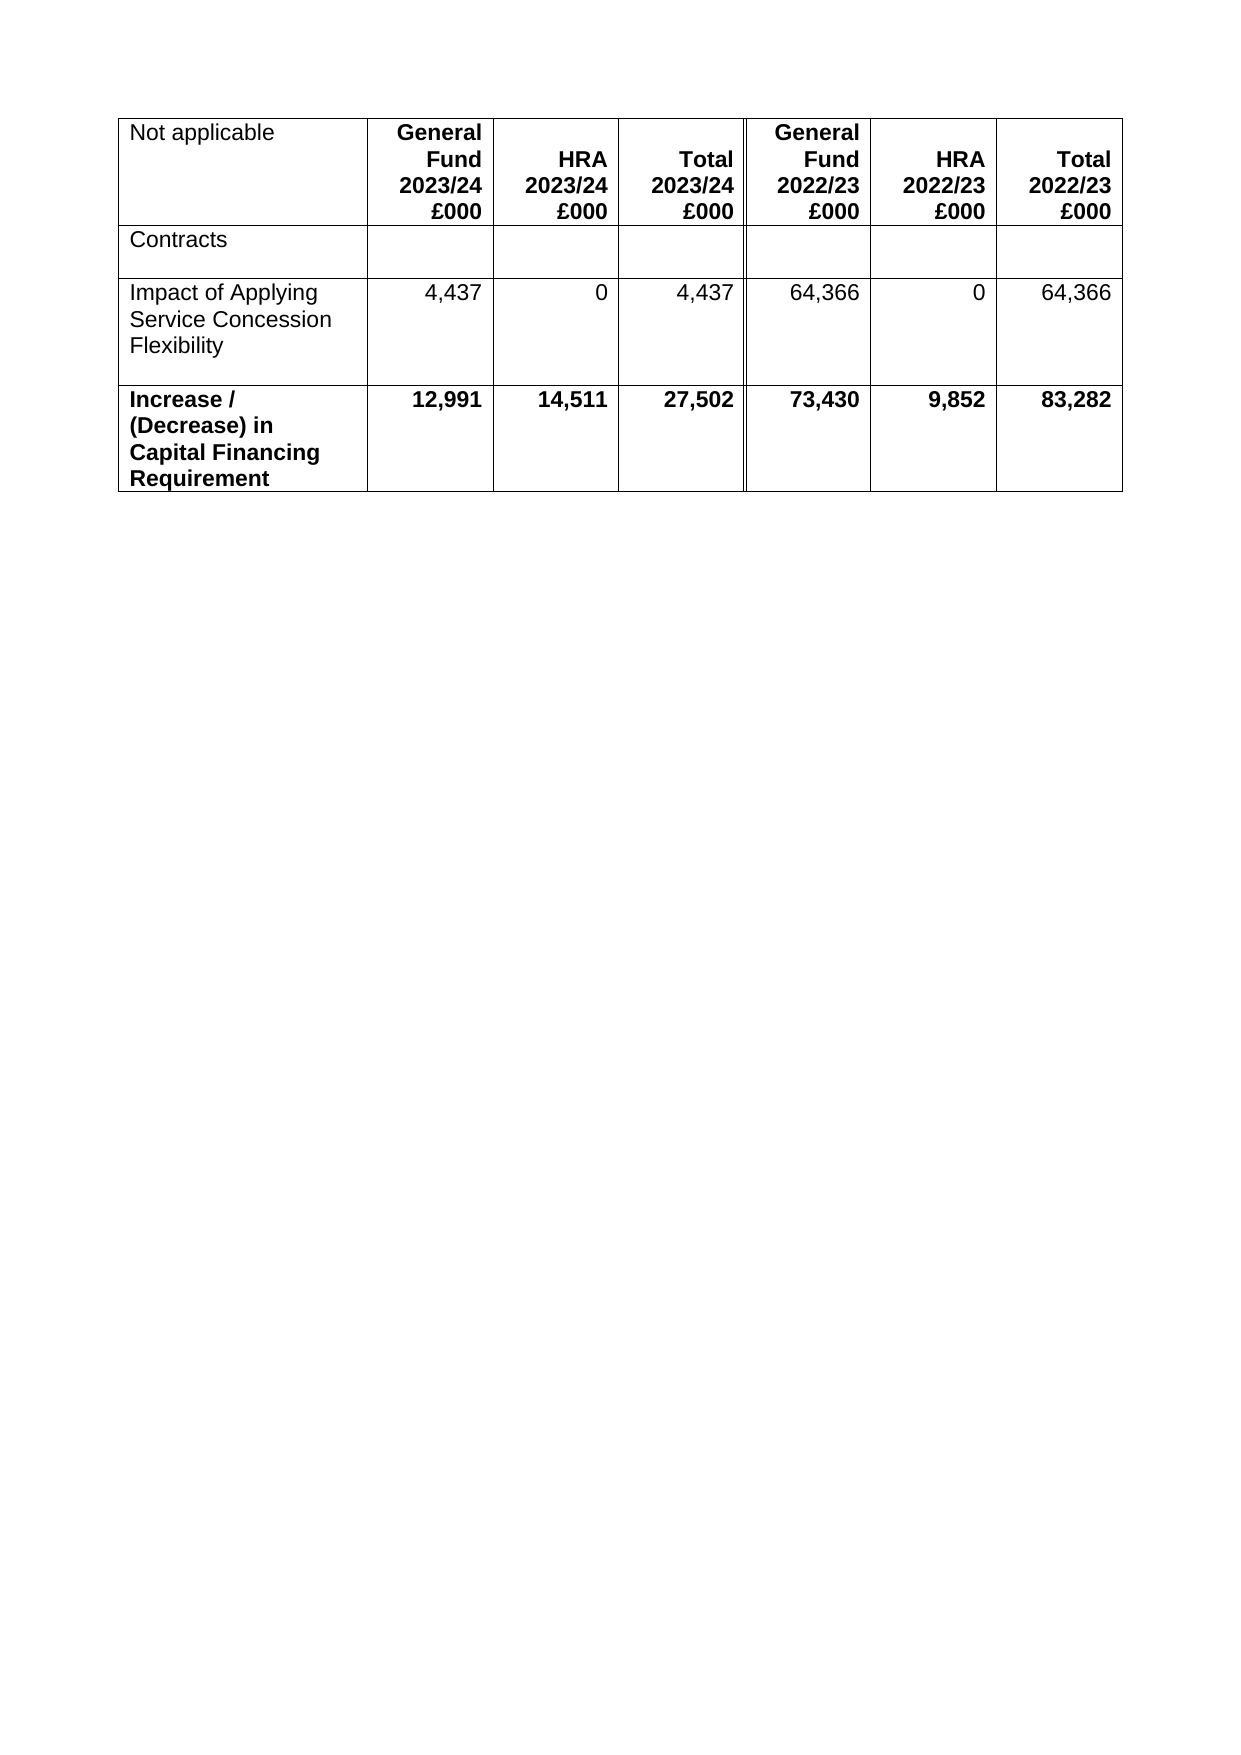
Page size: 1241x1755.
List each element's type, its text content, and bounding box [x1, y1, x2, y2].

table_cell 4,437 [368, 279, 493, 385]
table_cell 0 [494, 279, 618, 385]
table_header Total 2023/24 £000 [619, 119, 743, 224]
table_header Total 2022/23 £000 [997, 119, 1122, 224]
table_cell 83,282 [997, 386, 1122, 491]
table_cell Contracts [119, 226, 367, 278]
table_cell 4,437 [619, 279, 743, 385]
table_cell 73,430 [747, 386, 870, 491]
table_header Not applicable [119, 119, 367, 224]
table_header General Fund 2022/23 £000 [747, 119, 870, 224]
table_header HRA 2022/23 £000 [871, 119, 996, 224]
table_header General Fund 2023/24 £000 [368, 119, 493, 224]
table_cell Increase / (Decrease) in Capital Financing Requirement [119, 386, 367, 491]
table_cell [871, 226, 996, 278]
table_cell 14,511 [494, 386, 618, 491]
table_cell [368, 226, 493, 278]
table_cell 27,502 [619, 386, 743, 491]
table_cell 9,852 [871, 386, 996, 491]
table_header HRA 2023/24 £000 [494, 119, 618, 224]
table_cell 64,366 [997, 279, 1122, 385]
table_cell [494, 226, 618, 278]
table_cell [747, 226, 870, 278]
table_cell [997, 226, 1122, 278]
table_cell [619, 226, 743, 278]
table_cell Impact of Applying Service Concession Flexibility [119, 279, 367, 385]
table_cell 12,991 [368, 386, 493, 491]
table_cell 0 [871, 279, 996, 385]
table_cell 64,366 [747, 279, 870, 385]
